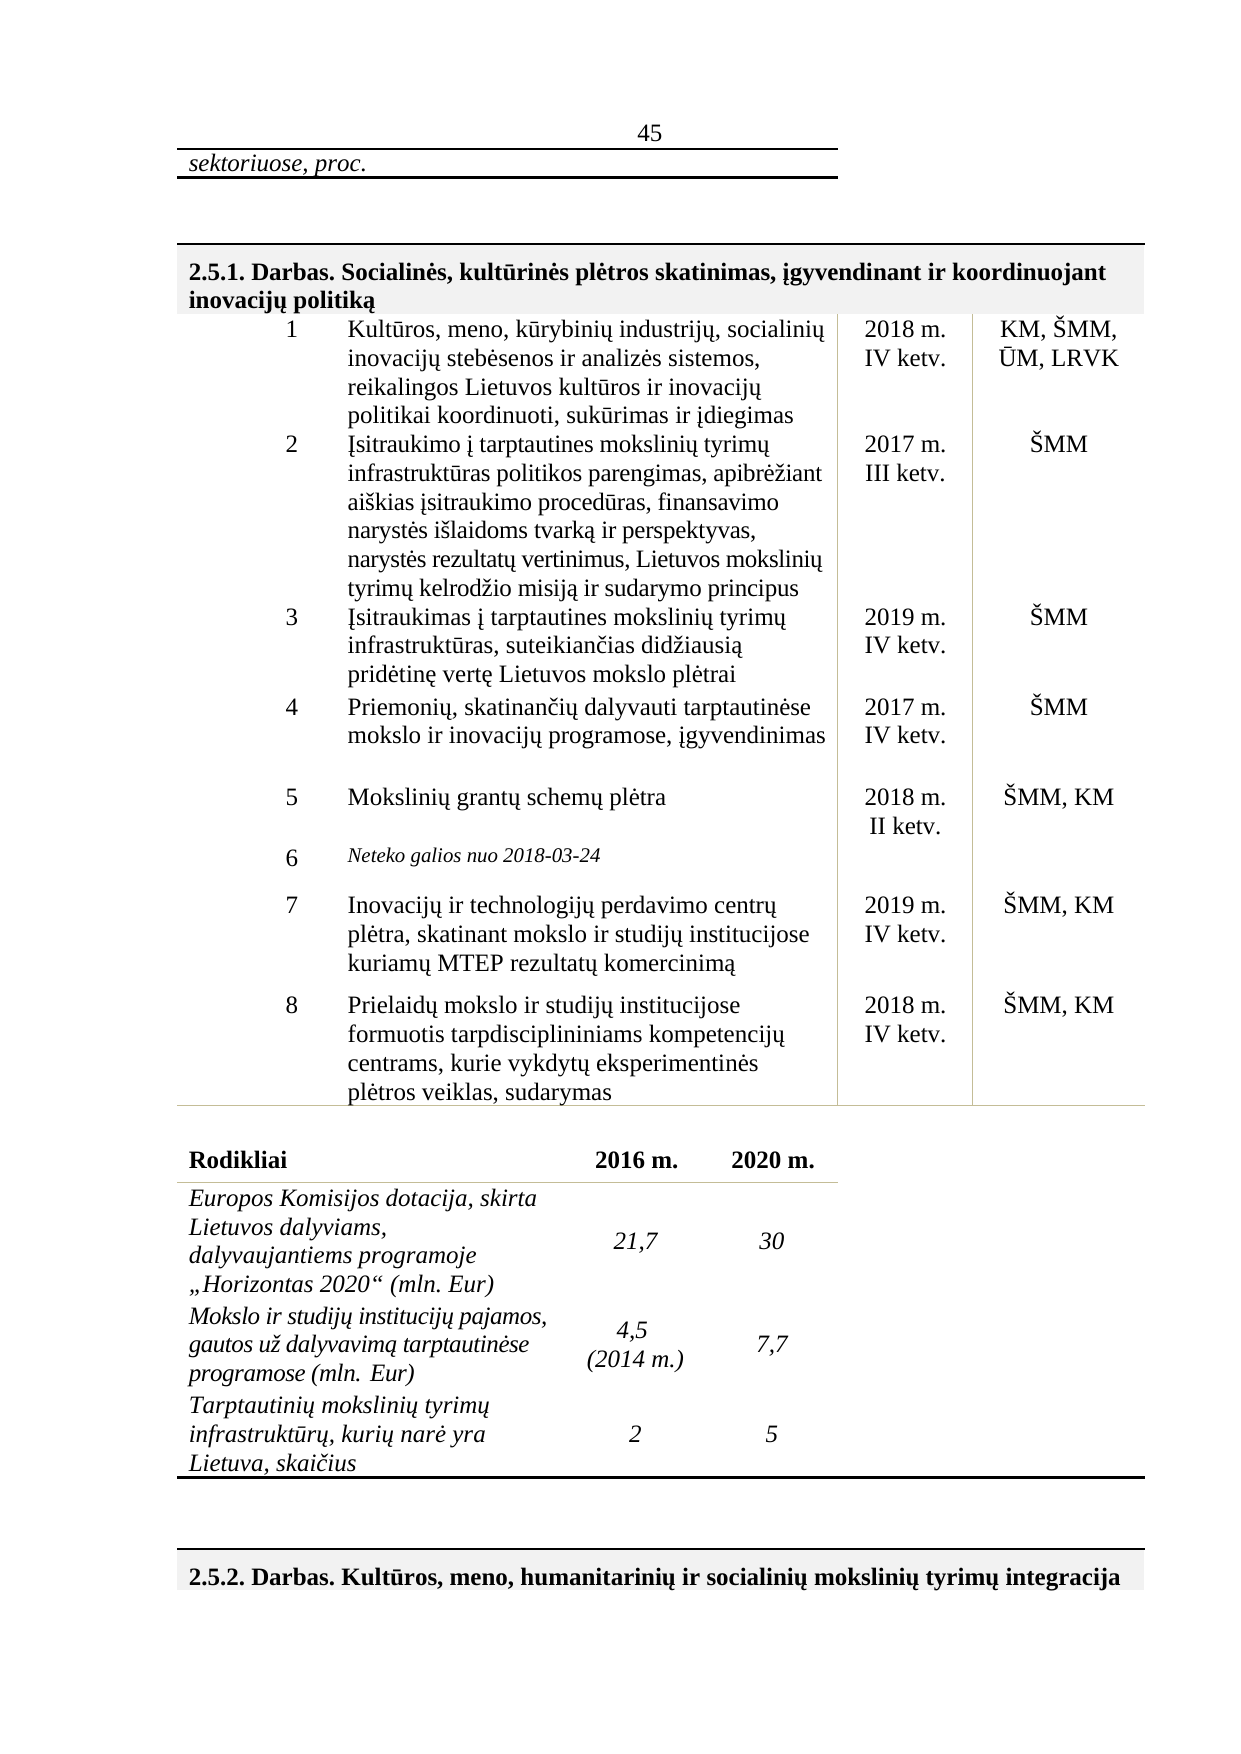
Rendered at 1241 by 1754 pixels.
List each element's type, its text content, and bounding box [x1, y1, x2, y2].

table_cell Prielaidų mokslo ir studijų institucijose formuotis tarpdisciplininiams kompetencijų centrams, kurie vykdytų eksperimentinės plėtros veiklas, sudarymas [336, 990, 837, 1105]
table_cell 3 [247, 602, 336, 692]
table_cell 2019 m. IV ketv. [838, 602, 972, 692]
table_cell [838, 1479, 973, 1547]
table_cell [177, 890, 247, 990]
table_cell 2018 m. II ketv. [838, 783, 972, 843]
table_cell [708, 150, 838, 176]
table_cell [973, 1182, 1144, 1298]
table_cell [177, 1106, 247, 1138]
table_cell [565, 179, 708, 243]
table_cell 4 [247, 692, 336, 782]
table_cell [177, 602, 247, 692]
table_cell ŠMM, KM [973, 783, 1144, 843]
table_cell [565, 150, 708, 176]
table_cell [973, 1106, 1144, 1138]
table_cell [838, 1390, 973, 1476]
table_cell [708, 179, 838, 243]
table_cell 6 [247, 843, 336, 890]
table_cell [500, 1479, 564, 1547]
table_cell [973, 1479, 1144, 1547]
table_cell [838, 148, 973, 176]
table_cell [838, 176, 973, 243]
table_cell [500, 179, 564, 243]
table_cell 5 [708, 1390, 838, 1476]
table_cell KM, ŠMM, ŪM, LRVK [973, 314, 1144, 429]
table_cell [177, 783, 247, 843]
table_cell 2 [565, 1390, 708, 1476]
table_cell [247, 179, 336, 243]
table_cell [973, 1390, 1144, 1476]
table_cell 4,5 (2014 m.) [565, 1298, 708, 1390]
table_cell 2019 m. IV ketv. [838, 890, 972, 990]
table_cell Įsitraukimas į tarptautines mokslinių tyrimų infrastruktūras, suteikiančias didžiausią pridėtinę vertę Lietuvos mokslo plėtrai [336, 602, 837, 692]
table_cell [177, 314, 247, 429]
table_cell [973, 1138, 1144, 1182]
table_cell 1 [247, 314, 336, 429]
table_cell Europos Komisijos dotacija, skirta Lietuvos dalyviams, dalyvaujantiems programoje „Horizontas 2020“ (mln. Eur) [177, 1183, 564, 1298]
table_cell [177, 692, 247, 782]
table_cell [247, 1479, 336, 1547]
table_cell 2017 m. III ketv. [838, 429, 972, 602]
table_cell Rodikliai [177, 1138, 336, 1182]
table_cell 8 [247, 990, 336, 1105]
table_cell [973, 148, 1144, 176]
table_cell [838, 1106, 973, 1138]
table_cell [177, 990, 247, 1105]
table_cell [177, 1479, 247, 1547]
table_cell 2.5.1. Darbas. Socialinės, kultūrinės plėtros skatinimas, įgyvendinant ir koordinuojant inovacijų politiką [177, 245, 1144, 314]
table_cell 5 [247, 783, 336, 843]
table_cell Inovacijų ir technologijų perdavimo centrų plėtra, skatinant mokslo ir studijų institucijose kuriamų MTEP rezultatų komercinimą [336, 890, 837, 990]
table_cell Įsitraukimo į tarptautines mokslinių tyrimų infrastruktūras politikos parengimas, apibrėžiant aiškias įsitraukimo procedūras, finansavimo narystės išlaidoms tvarką ir perspektyvas, narystės rezultatų vertinimus, Lietuvos mokslinių tyrimų kelrodžio misiją ir sudarymo principus [336, 429, 837, 602]
table_cell 2020 m. [708, 1138, 838, 1182]
table_cell [336, 179, 500, 243]
table_cell [708, 1106, 838, 1138]
table_cell 2.5.2. Darbas. Kultūros, meno, humanitarinių ir socialinių mokslinių tyrimų integracija [177, 1550, 1144, 1590]
table_cell Neteko galios nuo 2018-03-24 [336, 843, 837, 890]
table_cell [336, 1106, 500, 1138]
table_cell 2016 m. [565, 1138, 708, 1182]
table_cell Mokslinių grantų schemų plėtra [336, 783, 837, 843]
table_cell 30 [708, 1183, 838, 1298]
table_cell 7,7 [708, 1298, 838, 1390]
table_cell 2 [247, 429, 336, 602]
table_cell [336, 1479, 500, 1547]
table_cell [500, 1106, 564, 1138]
table_cell [838, 1182, 973, 1298]
table_cell [708, 1479, 838, 1547]
table_cell Kultūros, meno, kūrybinių industrijų, socialinių inovacijų stebėsenos ir analizės sistemos, reikalingos Lietuvos kultūros ir inovacijų politikai koordinuoti, sukūrimas ir įdiegimas [336, 314, 837, 429]
table_cell Mokslo ir studijų institucijų pajamos, gautos už dalyvavimą tarptautinėse programose (mln. Eur) [177, 1298, 564, 1390]
table_cell [838, 1138, 973, 1182]
table_cell [177, 429, 247, 602]
table_cell Tarptautinių mokslinių tyrimų infrastruktūrų, kurių narė yra Lietuva, skaičius [177, 1390, 564, 1476]
table_cell 2018 m. IV ketv. [838, 314, 972, 429]
table_cell [247, 1106, 336, 1138]
table_cell 2018 m. IV ketv. [838, 990, 972, 1105]
table_cell [177, 179, 247, 243]
table_cell ŠMM, KM [973, 890, 1144, 990]
table_cell [177, 843, 247, 890]
table_cell [973, 843, 1144, 890]
table_cell ŠMM [973, 692, 1144, 782]
table_cell [336, 1138, 500, 1182]
table_cell [973, 176, 1144, 243]
table_cell [973, 1298, 1144, 1390]
table_cell Priemonių, skatinančių dalyvauti tarptautinėse mokslo ir inovacijų programose, įgyvendinimas [336, 692, 837, 782]
table_cell 7 [247, 890, 336, 990]
table_cell ŠMM [973, 602, 1144, 692]
table_cell [838, 843, 972, 890]
table_cell [565, 1106, 708, 1138]
table_cell [838, 1298, 973, 1390]
table_cell [565, 1479, 708, 1547]
table_cell ŠMM [973, 429, 1144, 602]
table_cell 21,7 [565, 1183, 708, 1298]
table_cell [500, 1138, 564, 1182]
table_cell 2017 m. IV ketv. [838, 692, 972, 782]
table_cell sektoriuose, proc. [177, 150, 564, 176]
table_cell ŠMM, KM [973, 990, 1144, 1105]
